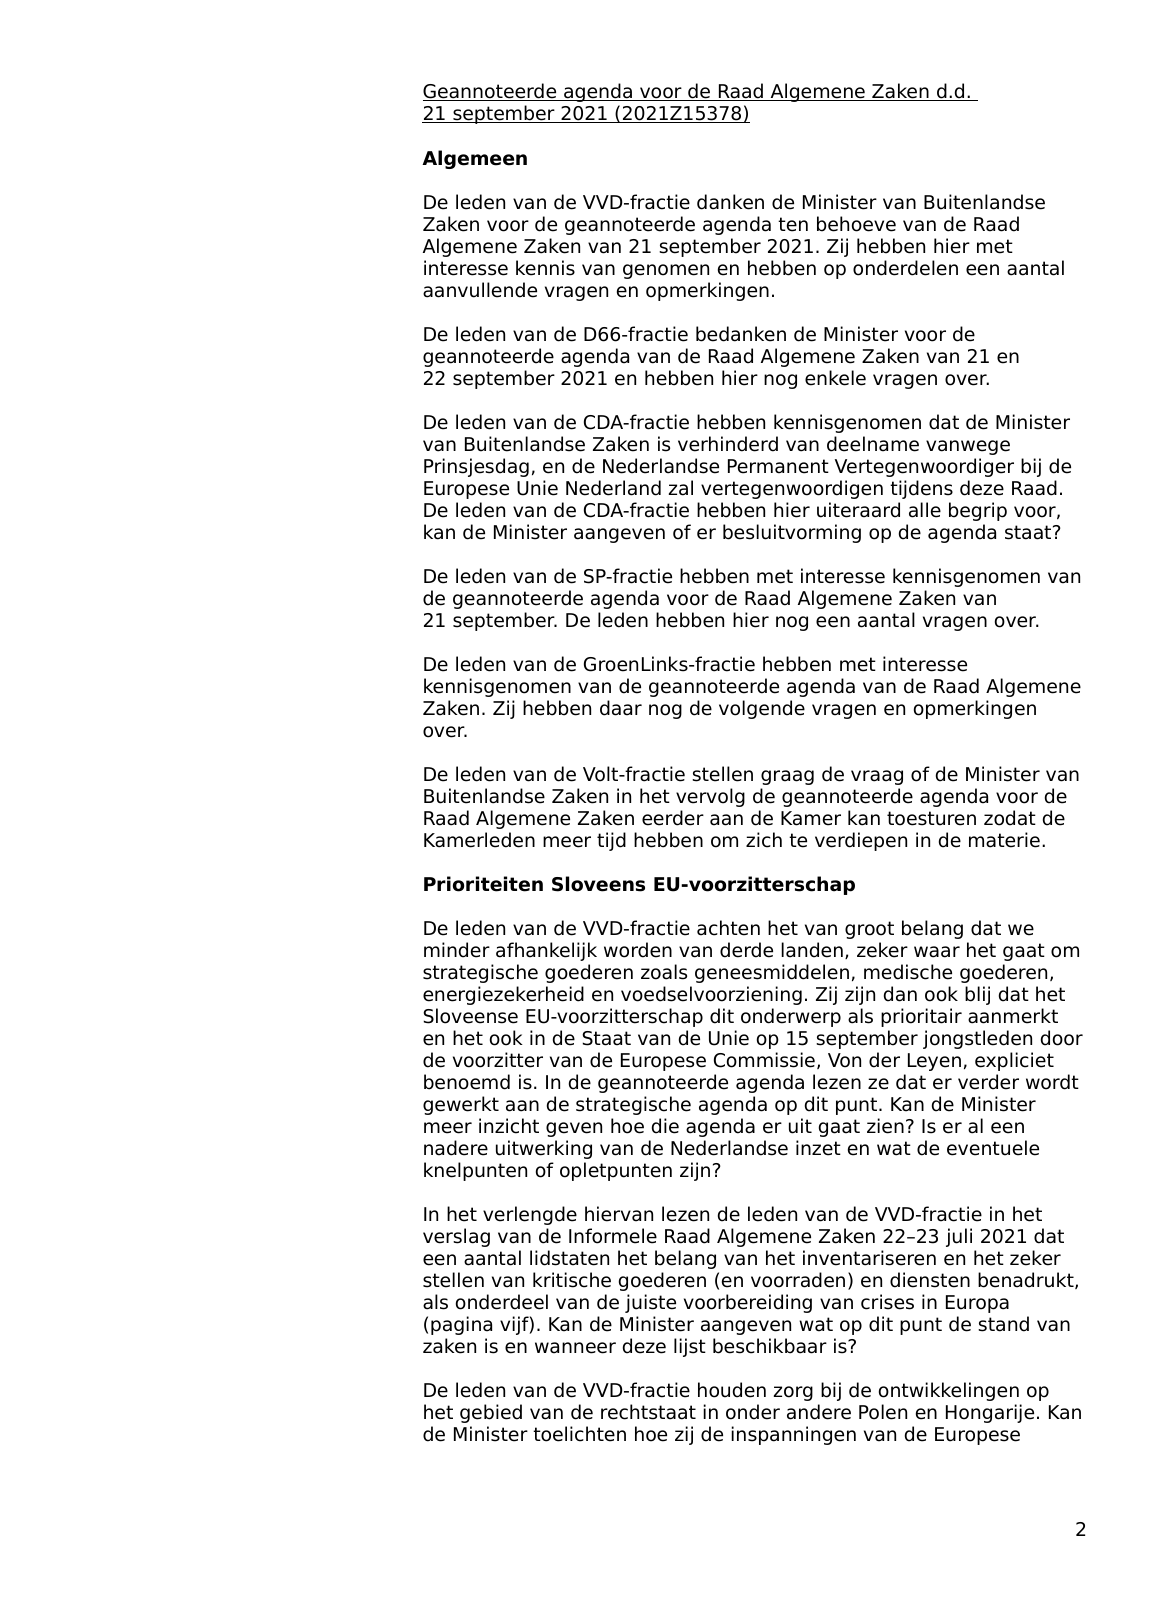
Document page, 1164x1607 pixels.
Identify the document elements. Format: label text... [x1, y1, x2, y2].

subtitle Prioriteiten Sloveens EU-voorzitterschap [422, 874, 1087, 896]
subtitle Algemeen [422, 147, 1087, 169]
text De leden van de Volt-fractie stellen graag de vraag of de Minister van Buitenlandse Zaken in het vervolg de geannoteerde agenda voor de Raad Algemene Zaken eerder aan de Kamer kan toesturen zodat de Kamerleden meer tijd hebben om zich te verdiepen in de materie. [422, 764, 1087, 852]
text De leden van de D66-fractie bedanken de Minister voor de geannoteerde agenda van de Raad Algemene Zaken van 21 en 22 september 2021 en hebben hier nog enkele vragen over. [422, 324, 1087, 389]
text De leden van de GroenLinks-fractie hebben met interesse kennisgenomen van de geannoteerde agenda van de Raad Algemene Zaken. Zij hebben daar nog de volgende vragen en opmerkingen over. [422, 654, 1087, 742]
text De leden van de SP-fractie hebben met interesse kennisgenomen van de geannoteerde agenda voor de Raad Algemene Zaken van 21 september. De leden hebben hier nog een aantal vragen over. [422, 566, 1087, 632]
text De leden van de VVD-fractie achten het van groot belang dat we minder afhankelijk worden van derde landen, zeker waar het gaat om strategische goederen zoals geneesmiddelen, medische goederen, energiezekerheid en voedselvoorziening. Zij zijn dan ook blij dat het Sloveense EU-voorzitterschap dit onderwerp als prioritair aanmerkt en het ook in de Staat van de Unie op 15 september jongstleden door de voorzitter van de Europese Commissie, Von der Leyen, expliciet benoemd is. In de geannoteerde agenda lezen ze dat er verder wordt gewerkt aan de strategische agenda op dit punt. Kan de Minister meer inzicht geven hoe die agenda er uit gaat zien? Is er al een nadere uitwerking van de Nederlandse inzet en wat de eventuele knelpunten of opletpunten zijn? [422, 918, 1087, 1182]
text De leden van de VVD-fractie danken de Minister van Buitenlandse Zaken voor de geannoteerde agenda ten behoeve van de Raad Algemene Zaken van 21 september 2021. Zij hebben hier met interesse kennis van genomen en hebben op onderdelen een aantal aanvullende vragen en opmerkingen. [422, 192, 1087, 301]
text De leden van de VVD-fractie houden zorg bij de ontwikkelingen op het gebied van de rechtstaat in onder andere Polen en Hongarije. Kan de Minister toelichten hoe zij de inspanningen van de Europese [422, 1380, 1087, 1446]
text In het verlengde hiervan lezen de leden van de VVD-fractie in het verslag van de Informele Raad Algemene Zaken 22–23 juli 2021 dat een aantal lidstaten het belang van het inventariseren en het zeker stellen van kritische goederen (en voorraden) en diensten benadrukt, als onderdeel van de juiste voorbereiding van crises in Europa (pagina vijf). Kan de Minister aangeven wat op dit punt de stand van zaken is en wanneer deze lijst beschikbaar is? [422, 1204, 1087, 1358]
subtitle Geannoteerde agenda voor de Raad Algemene Zaken d.d. 21 september 2021 (2021Z15378) [422, 81, 1087, 125]
text De leden van de CDA-fractie hebben kennisgenomen dat de Minister van Buitenlandse Zaken is verhinderd van deelname vanwege Prinsjesdag, en de Nederlandse Permanent Vertegenwoordiger bij de Europese Unie Nederland zal vertegenwoordigen tijdens deze Raad. De leden van de CDA-fractie hebben hier uiteraard alle begrip voor, kan de Minister aangeven of er besluitvorming op de agenda staat? [422, 412, 1087, 544]
